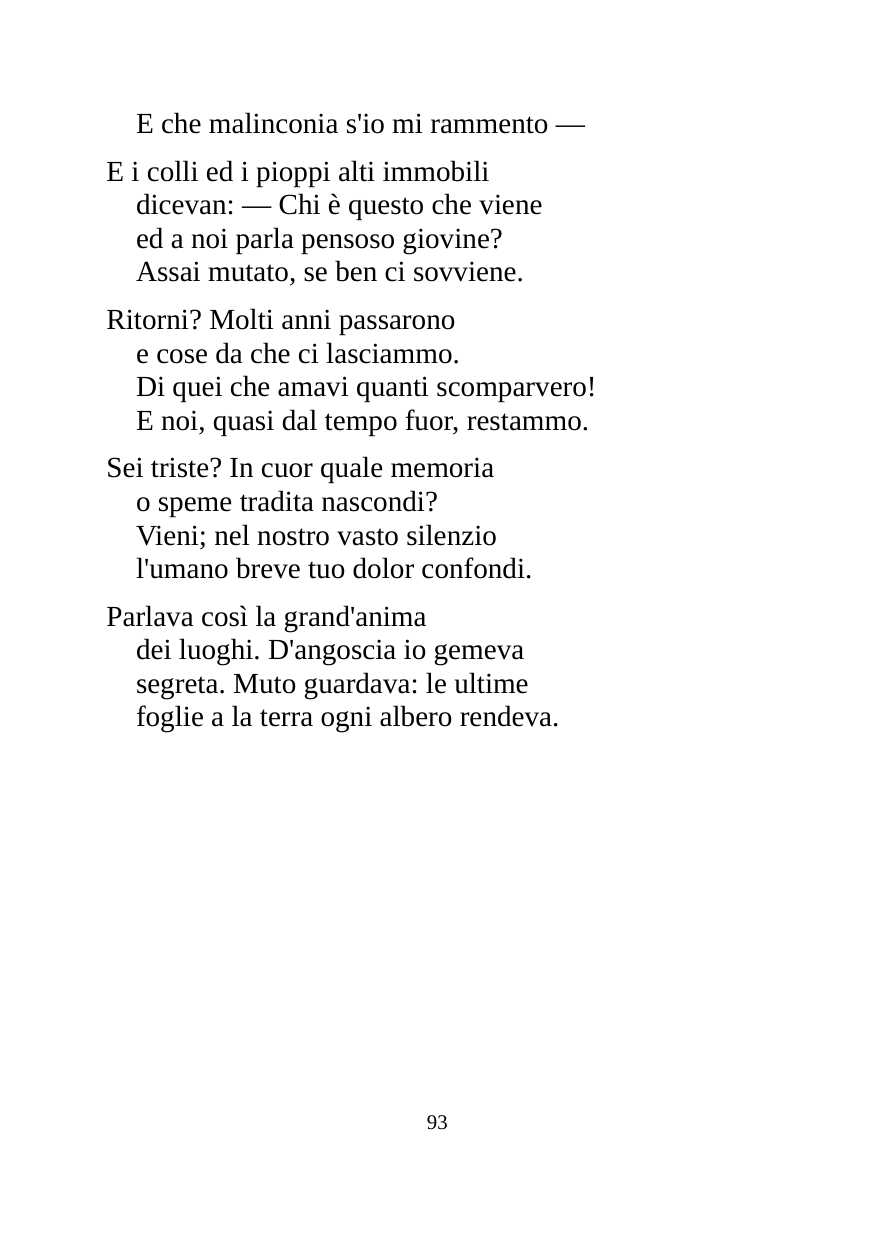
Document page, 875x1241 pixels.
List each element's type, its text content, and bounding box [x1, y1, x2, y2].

text E i colli ed i pioppi alti immobili dicevan: — Chi è questo che viene ed a noi parla pensoso giovine? Assai mutato, se ben ci sovviene. [106, 154, 768, 288]
text Parlava così la grand'anima dei luoghi. D'angoscia io gemeva segreta. Muto guardava: le ultime foglie a la terra ogni albero rendeva. [106, 599, 768, 733]
text Ritorni? Molti anni passarono e cose da che ci lasciammo. Di quei che amavi quanti scomparvero! E noi, quasi dal tempo fuor, restammo. [106, 302, 768, 436]
text Sei triste? In cuor quale memoria o speme tradita nascondi? Vieni; nel nostro vasto silenzio l'umano breve tuo dolor confondi. [106, 451, 768, 585]
text E che malinconia s'io mi rammento — [106, 106, 768, 140]
